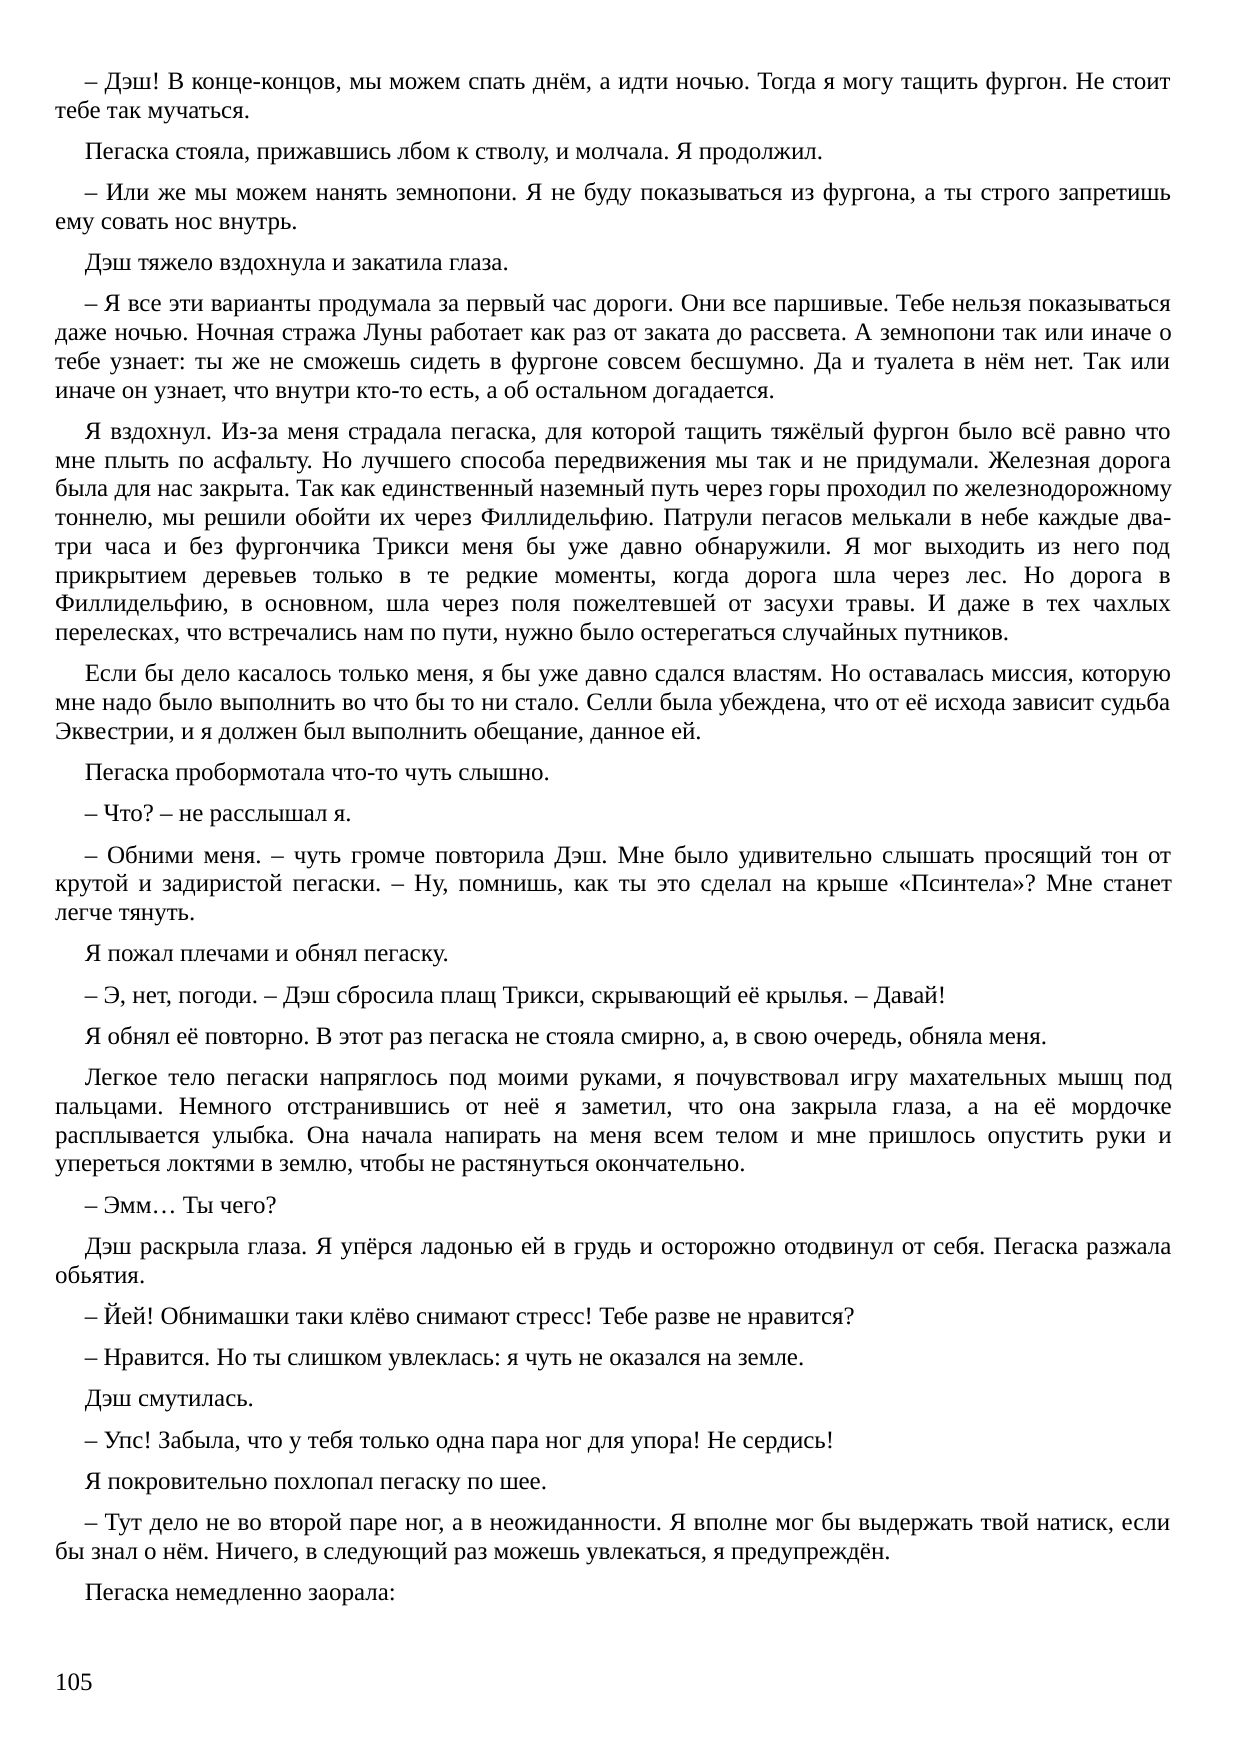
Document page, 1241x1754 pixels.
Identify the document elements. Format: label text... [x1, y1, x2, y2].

text Дэш тяжело вздохнула и закатила глаза. [55, 247, 1173, 276]
text – Что? – не расслышал я. [55, 798, 1173, 827]
text Дэш раскрыла глаза. Я упёрся ладонью ей в грудь и осторожно отодвинул от себя. Пегаска разжала обьятия. [55, 1231, 1173, 1288]
text – Упс! Забыла, что у тебя только одна пара ног для упора! Не сердись! [55, 1425, 1173, 1453]
text Если бы дело касалось только меня, я бы уже давно сдался властям. Но оставалась миссия, которую мне надо было выполнить во что бы то ни стало. Селли была убеждена, что от её исхода зависит судьба Эквестрии, и я должен был выполнить обещание, данное ей. [55, 658, 1173, 745]
text – Или же мы можем нанять земнопони. Я не буду показываться из фургона, а ты строго запретишь ему совать нос внутрь. [55, 177, 1173, 235]
text Легкое тело пегаски напряглось под моими руками, я почувствовал игру махательных мышц под пальцами. Немного отстранившись от неё я заметил, что она закрыла глаза, а на её мордочке расплывается улыбка. Она начала напирать на меня всем телом и мне пришлось опустить руки и упереться локтями в землю, чтобы не растянуться окончательно. [55, 1062, 1173, 1177]
text – Эмм… Ты чего? [55, 1190, 1173, 1218]
text Я покровительно похлопал пегаску по шее. [55, 1466, 1173, 1495]
text Пегаска немедленно заорала: [55, 1577, 1173, 1606]
text Я вздохнул. Из-за меня страдала пегаска, для которой тащить тяжёлый фургон было всё равно что мне плыть по асфальту. Но лучшего способа передвижения мы так и не придумали. Железная дорога была для нас закрыта. Так как единственный наземный путь через горы проходил по железнодорожному тоннелю, мы решили обойти их через Филлидельфию. Патрули пегасов мелькали в небе каждые два-три часа и без фургончика Трикси меня бы уже давно обнаружили. Я мог выходить из него под прикрытием деревьев только в те редкие моменты, когда дорога шла через лес. Но дорога в Филлидельфию, в основном, шла через поля пожелтевшей от засухи травы. И даже в тех чахлых перелесках, что встречались нам по пути, нужно было остерегаться случайных путников. [55, 416, 1173, 646]
text – Обними меня. – чуть громче повторила Дэш. Мне было удивительно слышать просящий тон от крутой и задиристой пегаски. – Ну, помнишь, как ты это сделал на крыше «Псинтела»? Мне станет легче тянуть. [55, 840, 1173, 926]
text – Э, нет, погоди. – Дэш сбросила плащ Трикси, скрывающий её крылья. – Давай! [55, 980, 1173, 1008]
text Пегаска пробормотала что-то чуть слышно. [55, 757, 1173, 786]
text Дэш смутилась. [55, 1383, 1173, 1412]
text – Нравится. Но ты слишком увлеклась: я чуть не оказался на земле. [55, 1342, 1173, 1371]
text – Я все эти варианты продумала за первый час дороги. Они все паршивые. Тебе нельзя показываться даже ночью. Ночная стража Луны работает как раз от заката до рассвета. А земнопони так или иначе о тебе узнает: ты же не сможешь сидеть в фургоне совсем бесшумно. Да и туалета в нём нет. Так или иначе он узнает, что внутри кто-то есть, а об остальном догадается. [55, 288, 1173, 403]
text – Тут дело не во второй паре ног, а в неожиданности. Я вполне мог бы выдержать твой натиск, если бы знал о нём. Ничего, в следующий раз можешь увлекаться, я предупреждён. [55, 1507, 1173, 1565]
text Пегаска стояла, прижавшись лбом к стволу, и молчала. Я продолжил. [55, 136, 1173, 165]
text – Дэш! В конце-концов, мы можем спать днём, а идти ночью. Тогда я могу тащить фургон. Не стоит тебе так мучаться. [55, 66, 1173, 123]
text – Йей! Обнимашки таки клёво снимают стресс! Тебе разве не нравится? [55, 1301, 1173, 1330]
text Я обнял её повторно. В этот раз пегаска не стояла смирно, а, в свою очередь, обняла меня. [55, 1021, 1173, 1050]
text Я пожал плечами и обнял пегаску. [55, 938, 1173, 967]
